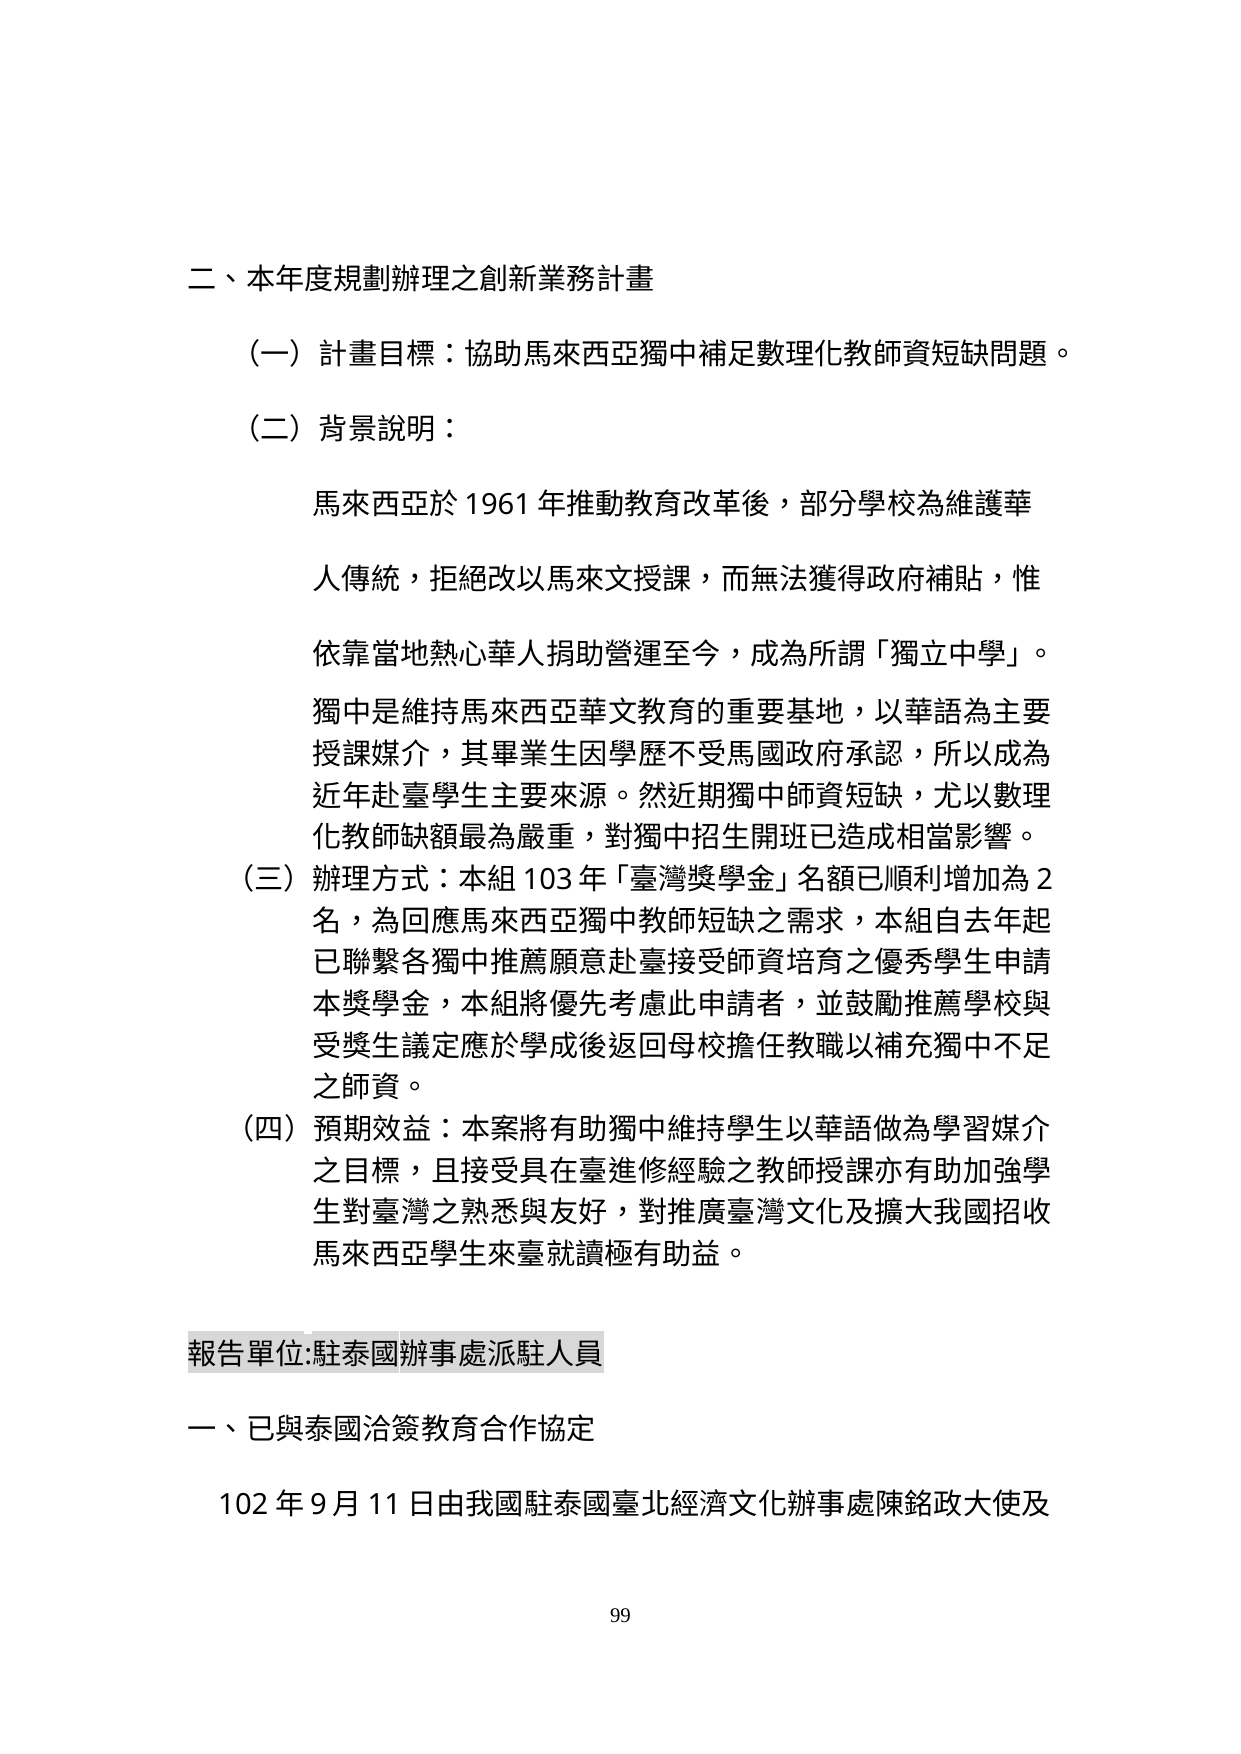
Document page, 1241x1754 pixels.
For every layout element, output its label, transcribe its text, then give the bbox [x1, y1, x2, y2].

text （一）計畫目標：協助馬來西亞獨中補足數理化教師資短缺問題。 [187, 314, 1053, 389]
text 102年9月11日由我國駐泰國臺北經濟文化辦事處陳銘政大使及 [187, 1464, 1053, 1539]
text 獨中是維持馬來西亞華文教育的重要基地，以華語為主要授課媒介，其畢業生因學歷不受馬國政府承認，所以成為近年赴臺學生主要來源。然近期獨中師資短缺，尤以數理化教師缺額最為嚴重，對獨中招生開班已造成相當影響。 [312, 689, 1053, 856]
text （二）背景說明： [187, 389, 1053, 464]
text 一、已與泰國洽簽教育合作協定 [187, 1389, 1053, 1464]
text 馬來西亞於1961年推動教育改革後，部分學校為維護華人傳統，拒絕改以馬來文授課，而無法獲得政府補貼，惟依靠當地熱心華人捐助營運至今，成為所謂「獨立中學」。 [312, 464, 1053, 689]
text （四）預期效益：本案將有助獨中維持學生以華語做為學習媒介之目標，且接受具在臺進修經驗之教師授課亦有助加強學生對臺灣之熟悉與友好，對推廣臺灣文化及擴大我國招收馬來西亞學生來臺就讀極有助益。 [225, 1106, 1053, 1273]
text 二、本年度規劃辦理之創新業務計畫 [187, 239, 1053, 314]
text （三）辦理方式：本組103年「臺灣獎學金」名額已順利增加為2名，為回應馬來西亞獨中教師短缺之需求，本組自去年起已聯繫各獨中推薦願意赴臺接受師資培育之優秀學生申請本獎學金，本組將優先考慮此申請者，並鼓勵推薦學校與受獎生議定應於學成後返回母校擔任教職以補充獨中不足之師資。 [225, 856, 1053, 1106]
text 報告單位:駐泰國辦事處派駐人員 [187, 1314, 1053, 1389]
